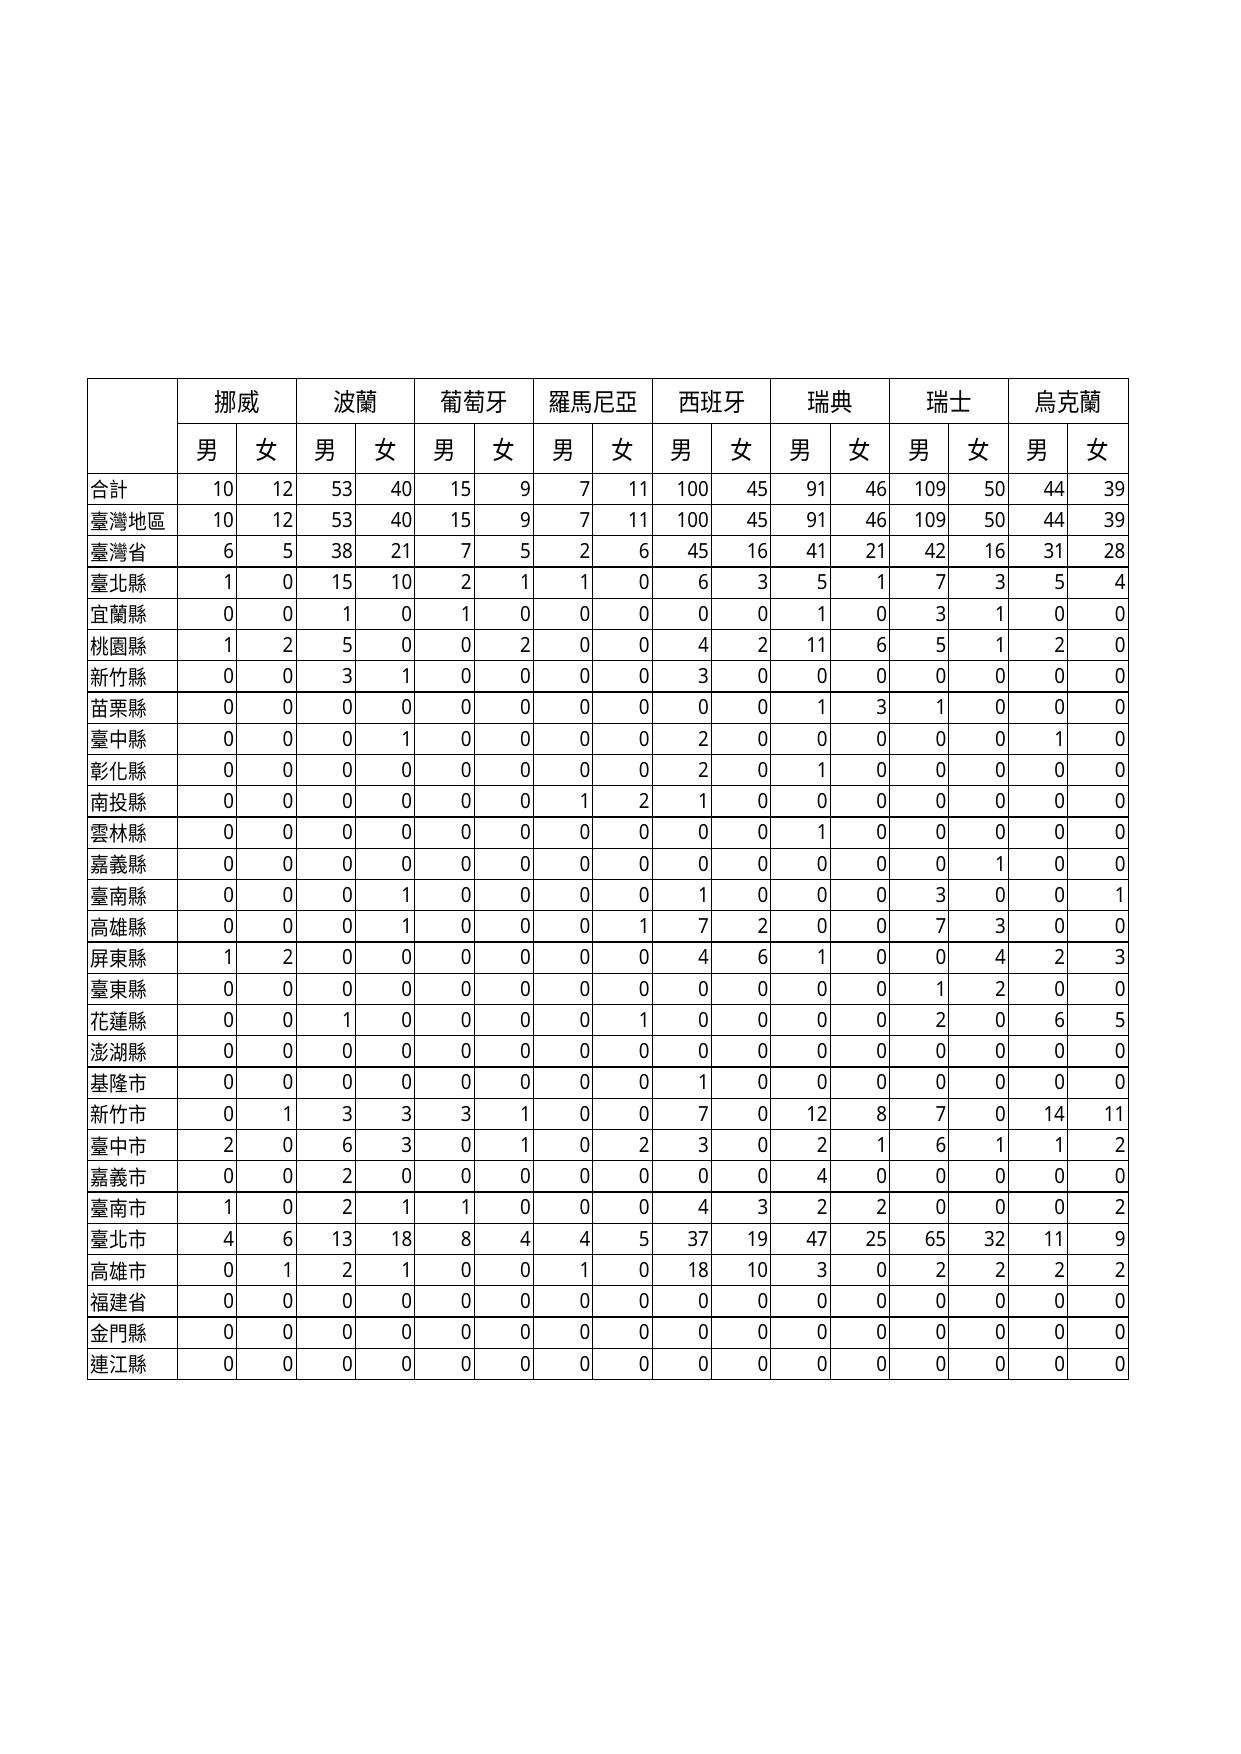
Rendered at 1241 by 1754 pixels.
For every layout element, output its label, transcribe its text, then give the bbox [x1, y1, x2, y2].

table_cell 0 [890, 661, 948, 691]
table_cell 0 [890, 849, 948, 879]
table_cell 高雄縣 [88, 911, 177, 941]
table_cell 0 [831, 849, 889, 879]
table_cell 11 [593, 474, 652, 504]
table_cell 0 [771, 974, 830, 1004]
table_cell 0 [178, 755, 236, 785]
table_cell 男 [890, 424, 948, 473]
table_cell 12 [771, 1099, 830, 1129]
table_cell 4 [534, 1224, 592, 1254]
table_cell 0 [712, 1099, 770, 1129]
table_cell 新竹市 [88, 1099, 177, 1129]
table_cell 0 [593, 1255, 652, 1285]
table_cell 0 [890, 1318, 948, 1348]
table_cell 4 [475, 1224, 533, 1254]
table_cell 0 [237, 1036, 296, 1066]
table_cell 5 [1068, 1005, 1128, 1035]
table_cell 21 [831, 536, 889, 566]
table_cell 0 [1009, 911, 1067, 941]
table_cell 0 [593, 630, 652, 660]
table_cell 3 [771, 1255, 830, 1285]
table_cell 2 [237, 943, 296, 973]
table_cell 0 [771, 880, 830, 910]
table_header 瑞典 [771, 379, 889, 423]
table_cell 0 [237, 693, 296, 723]
table_cell 5 [593, 1224, 652, 1254]
table_cell 0 [949, 880, 1008, 910]
table_cell 0 [534, 1130, 592, 1160]
table_cell 1 [831, 1130, 889, 1160]
table_cell 0 [534, 1161, 592, 1191]
table_cell 0 [297, 943, 355, 973]
table_cell 6 [712, 943, 770, 973]
table_cell 28 [1068, 536, 1128, 566]
table_cell 0 [415, 880, 474, 910]
table_cell 91 [771, 505, 830, 535]
table_cell 0 [356, 974, 414, 1004]
table_cell 0 [771, 1286, 830, 1316]
table_cell 0 [593, 880, 652, 910]
table_cell 16 [949, 536, 1008, 566]
table_cell 0 [712, 1068, 770, 1098]
table_cell 0 [1009, 818, 1067, 848]
table_cell 基隆市 [88, 1068, 177, 1098]
table_cell 0 [534, 1005, 592, 1035]
table_cell 0 [890, 1193, 948, 1223]
table_cell 10 [712, 1255, 770, 1285]
table_cell 0 [534, 943, 592, 973]
table_cell 1 [1068, 880, 1128, 910]
table_cell 0 [653, 1318, 711, 1348]
table_cell 0 [1009, 1286, 1067, 1316]
table_cell 0 [178, 786, 236, 816]
table_cell 8 [831, 1099, 889, 1129]
table_cell 0 [831, 1005, 889, 1035]
table_cell 連江縣 [88, 1349, 177, 1379]
table_cell 0 [949, 1068, 1008, 1098]
table_cell 0 [712, 818, 770, 848]
table_cell 3 [712, 568, 770, 598]
table_cell 0 [831, 1161, 889, 1191]
table_cell 0 [831, 1036, 889, 1066]
table_cell 32 [949, 1224, 1008, 1254]
table_cell 0 [653, 693, 711, 723]
table_cell 臺北市 [88, 1224, 177, 1254]
table_cell 0 [237, 661, 296, 691]
table_cell 0 [712, 693, 770, 723]
table_cell 0 [831, 1286, 889, 1316]
table_cell 8 [415, 1224, 474, 1254]
table_cell 0 [534, 880, 592, 910]
table_cell 0 [534, 661, 592, 691]
table_cell 0 [415, 1005, 474, 1035]
table_cell 39 [1068, 505, 1128, 535]
table_cell 0 [593, 724, 652, 754]
table_cell 7 [415, 536, 474, 566]
table_cell 9 [475, 505, 533, 535]
table_cell 1 [771, 755, 830, 785]
table_cell 0 [653, 1349, 711, 1379]
table_cell 0 [356, 1286, 414, 1316]
table_cell 0 [1009, 1193, 1067, 1223]
table_cell 0 [356, 1068, 414, 1098]
table_cell 3 [949, 568, 1008, 598]
table_cell 0 [356, 693, 414, 723]
table_cell 男 [297, 424, 355, 473]
table_cell 3 [653, 1130, 711, 1160]
table_cell 1 [237, 1099, 296, 1129]
table_cell 0 [771, 1318, 830, 1348]
table_cell 男 [178, 424, 236, 473]
table_cell 0 [415, 1318, 474, 1348]
table_cell 0 [475, 786, 533, 816]
table_cell 0 [712, 724, 770, 754]
table_cell 0 [534, 1286, 592, 1316]
table_cell 0 [712, 849, 770, 879]
table_cell 1 [1009, 724, 1067, 754]
table_cell 1 [475, 1099, 533, 1129]
table_cell 0 [356, 1161, 414, 1191]
table_cell 女 [237, 424, 296, 473]
table_cell 0 [890, 1036, 948, 1066]
table_cell 2 [653, 724, 711, 754]
table_cell 0 [297, 1286, 355, 1316]
table_cell 女 [949, 424, 1008, 473]
table_cell 0 [712, 599, 770, 629]
table_cell 7 [534, 474, 592, 504]
table_cell 0 [771, 1005, 830, 1035]
table_cell 7 [653, 911, 711, 941]
table_cell 0 [534, 818, 592, 848]
table_cell 4 [653, 1193, 711, 1223]
table_cell 1 [178, 943, 236, 973]
table_cell 新竹縣 [88, 661, 177, 691]
table_cell 0 [771, 1068, 830, 1098]
table_cell 19 [712, 1224, 770, 1254]
table_cell 男 [415, 424, 474, 473]
table_cell 0 [415, 818, 474, 848]
table_cell 花蓮縣 [88, 1005, 177, 1035]
table_cell 0 [297, 911, 355, 941]
table_cell 0 [771, 911, 830, 941]
table_cell 0 [178, 849, 236, 879]
table_cell 0 [1068, 661, 1128, 691]
table_cell 桃園縣 [88, 630, 177, 660]
table_cell 0 [237, 755, 296, 785]
table_cell 0 [415, 1255, 474, 1285]
table_cell 0 [534, 630, 592, 660]
table_cell 45 [712, 505, 770, 535]
table_cell 0 [475, 880, 533, 910]
table_cell 0 [415, 911, 474, 941]
table_cell 0 [534, 974, 592, 1004]
table_cell 47 [771, 1224, 830, 1254]
table_cell 0 [237, 1161, 296, 1191]
table_cell 0 [534, 693, 592, 723]
table_cell 0 [593, 1161, 652, 1191]
table_cell 4 [1068, 568, 1128, 598]
table_cell 2 [831, 1193, 889, 1223]
table_cell 0 [712, 1036, 770, 1066]
table_cell 3 [356, 1099, 414, 1129]
table_cell 0 [593, 661, 652, 691]
table_cell 臺中縣 [88, 724, 177, 754]
table_cell 2 [712, 630, 770, 660]
table_cell 0 [356, 786, 414, 816]
table_cell 4 [178, 1224, 236, 1254]
table_cell 0 [297, 1036, 355, 1066]
table_cell 0 [237, 599, 296, 629]
table_cell 1 [356, 1255, 414, 1285]
table_cell 40 [356, 505, 414, 535]
table_cell 0 [890, 755, 948, 785]
table_cell 臺北縣 [88, 568, 177, 598]
table_cell 2 [475, 630, 533, 660]
table_cell 6 [593, 536, 652, 566]
table_cell 0 [297, 724, 355, 754]
table_cell 0 [949, 1099, 1008, 1129]
table_cell 宜蘭縣 [88, 599, 177, 629]
table_cell 0 [1009, 849, 1067, 879]
table_cell 6 [237, 1224, 296, 1254]
table_cell 0 [593, 693, 652, 723]
table_cell 0 [237, 1286, 296, 1316]
table_cell 男 [653, 424, 711, 473]
table_cell 0 [890, 818, 948, 848]
table_cell 3 [415, 1099, 474, 1129]
table_cell 5 [475, 536, 533, 566]
table_cell 41 [771, 536, 830, 566]
table_cell 0 [297, 849, 355, 879]
table_cell 0 [1009, 880, 1067, 910]
table_cell 1 [949, 599, 1008, 629]
table_cell 0 [237, 1193, 296, 1223]
table_cell 0 [593, 1349, 652, 1379]
table_cell 0 [831, 661, 889, 691]
table_cell 0 [534, 755, 592, 785]
table_cell 0 [237, 786, 296, 816]
table_cell 7 [653, 1099, 711, 1129]
table_cell 65 [890, 1224, 948, 1254]
table_cell 0 [237, 1068, 296, 1098]
table_cell 臺灣地區 [88, 505, 177, 535]
table_cell 1 [356, 880, 414, 910]
table_cell 0 [178, 1349, 236, 1379]
table_cell 0 [949, 755, 1008, 785]
table_cell 0 [415, 1130, 474, 1160]
table_cell 男 [534, 424, 592, 473]
table_cell 0 [475, 943, 533, 973]
table_cell 1 [771, 818, 830, 848]
table_cell 0 [831, 1318, 889, 1348]
table_cell 0 [297, 974, 355, 1004]
table_cell 0 [475, 755, 533, 785]
table_cell 0 [237, 1349, 296, 1379]
table_cell 0 [534, 599, 592, 629]
table_cell 0 [949, 661, 1008, 691]
table_cell 合計 [88, 474, 177, 504]
table_cell 0 [831, 1255, 889, 1285]
table_cell 女 [1068, 424, 1128, 473]
table_cell 女 [356, 424, 414, 473]
table_cell 0 [831, 943, 889, 973]
table_cell 0 [949, 1005, 1008, 1035]
table_cell 0 [831, 1068, 889, 1098]
table_cell 44 [1009, 505, 1067, 535]
table_cell 0 [1068, 1349, 1128, 1379]
table_cell 0 [178, 1068, 236, 1098]
table_cell 5 [237, 536, 296, 566]
table_cell 0 [475, 1036, 533, 1066]
table_cell 2 [178, 1130, 236, 1160]
table_cell 3 [297, 661, 355, 691]
table_cell 2 [712, 911, 770, 941]
table_cell 2 [297, 1161, 355, 1191]
table_cell 0 [178, 880, 236, 910]
table_cell 0 [831, 911, 889, 941]
table_cell 10 [356, 568, 414, 598]
table_cell 0 [356, 1036, 414, 1066]
table_cell 0 [771, 724, 830, 754]
table_cell 1 [890, 693, 948, 723]
table_cell 0 [1068, 693, 1128, 723]
table_cell 2 [1009, 630, 1067, 660]
table_cell 1 [356, 661, 414, 691]
table_cell 0 [178, 1036, 236, 1066]
table_cell 0 [949, 693, 1008, 723]
table_cell 0 [415, 1068, 474, 1098]
table_cell 0 [297, 880, 355, 910]
table_cell 0 [712, 1161, 770, 1191]
table_cell 0 [178, 1286, 236, 1316]
table_cell 37 [653, 1224, 711, 1254]
table_cell 0 [712, 1349, 770, 1379]
table_header 挪威 [178, 379, 296, 423]
table_cell 0 [1009, 1349, 1067, 1379]
table_cell 0 [593, 1036, 652, 1066]
table_cell 臺南市 [88, 1193, 177, 1223]
table_cell 1 [771, 599, 830, 629]
table_cell 2 [237, 630, 296, 660]
table_cell 0 [1068, 849, 1128, 879]
table_cell 0 [1009, 693, 1067, 723]
table_cell 0 [475, 693, 533, 723]
table_cell 0 [475, 661, 533, 691]
table_cell 0 [593, 974, 652, 1004]
table_cell 女 [475, 424, 533, 473]
table_cell 0 [178, 599, 236, 629]
table_cell 0 [475, 1193, 533, 1223]
table_cell 1 [1009, 1130, 1067, 1160]
table_cell 2 [949, 974, 1008, 1004]
table_cell 女 [593, 424, 652, 473]
table_cell 1 [653, 1068, 711, 1098]
table_cell 6 [178, 536, 236, 566]
table_cell 0 [831, 755, 889, 785]
table_cell 0 [534, 1193, 592, 1223]
table_cell 1 [771, 693, 830, 723]
table_cell 6 [890, 1130, 948, 1160]
table_cell 3 [949, 911, 1008, 941]
table_cell 0 [593, 818, 652, 848]
table_cell 0 [178, 1318, 236, 1348]
table_cell 4 [771, 1161, 830, 1191]
table_cell 1 [475, 568, 533, 598]
table_cell 0 [475, 1286, 533, 1316]
table_cell 0 [712, 1005, 770, 1035]
table_cell 0 [890, 1161, 948, 1191]
table_cell 0 [1068, 786, 1128, 816]
table_cell 2 [1009, 1255, 1067, 1285]
table_cell 1 [178, 568, 236, 598]
table_cell 0 [831, 599, 889, 629]
table_cell 0 [297, 693, 355, 723]
table_cell 3 [1068, 943, 1128, 973]
table_cell 苗栗縣 [88, 693, 177, 723]
table_cell 0 [178, 724, 236, 754]
table_cell 53 [297, 474, 355, 504]
table_header 瑞士 [890, 379, 1008, 423]
table_cell 0 [237, 849, 296, 879]
table_cell 0 [831, 880, 889, 910]
table_cell 46 [831, 474, 889, 504]
table_cell 2 [1068, 1193, 1128, 1223]
table_cell 5 [771, 568, 830, 598]
table_cell 12 [237, 505, 296, 535]
table_cell 0 [534, 911, 592, 941]
table_cell 1 [771, 943, 830, 973]
table_cell 50 [949, 474, 1008, 504]
table_cell 0 [831, 1349, 889, 1379]
table_cell 1 [653, 880, 711, 910]
table_cell 女 [712, 424, 770, 473]
table_cell 嘉義縣 [88, 849, 177, 879]
table_cell 0 [1068, 818, 1128, 848]
table_cell 0 [178, 1099, 236, 1129]
table_cell 0 [415, 1036, 474, 1066]
table_cell 0 [712, 755, 770, 785]
table_cell 0 [949, 1286, 1008, 1316]
table_cell 0 [415, 1286, 474, 1316]
table_cell 1 [356, 911, 414, 941]
table_cell 0 [178, 661, 236, 691]
table_cell 0 [593, 1193, 652, 1223]
table_cell 0 [653, 849, 711, 879]
table_cell 1 [297, 1005, 355, 1035]
table_cell 16 [712, 536, 770, 566]
table_cell 45 [653, 536, 711, 566]
table_cell 0 [356, 849, 414, 879]
table_cell 3 [831, 693, 889, 723]
table_cell 0 [237, 911, 296, 941]
table_cell 1 [475, 1130, 533, 1160]
table_cell 39 [1068, 474, 1128, 504]
table_cell 0 [534, 1099, 592, 1129]
table_cell 0 [356, 1349, 414, 1379]
table_cell 0 [534, 1349, 592, 1379]
table_cell 0 [178, 974, 236, 1004]
table_cell 0 [712, 974, 770, 1004]
table_cell 0 [475, 974, 533, 1004]
table_cell 0 [534, 724, 592, 754]
table_cell 0 [593, 1099, 652, 1129]
table_cell 彰化縣 [88, 755, 177, 785]
table_cell 0 [475, 599, 533, 629]
table_cell 0 [475, 818, 533, 848]
table_cell 0 [949, 1161, 1008, 1191]
table_cell 0 [653, 1161, 711, 1191]
table_cell 1 [356, 724, 414, 754]
table_cell 澎湖縣 [88, 1036, 177, 1066]
table_cell 0 [653, 818, 711, 848]
table_cell 1 [593, 1005, 652, 1035]
table_cell 6 [831, 630, 889, 660]
table_cell 21 [356, 536, 414, 566]
table_cell 9 [1068, 1224, 1128, 1254]
table_cell 100 [653, 505, 711, 535]
table_cell 1 [178, 1193, 236, 1223]
table_cell 0 [653, 1036, 711, 1066]
table_cell 0 [653, 1286, 711, 1316]
table_cell 0 [1009, 755, 1067, 785]
table_cell 0 [1009, 1318, 1067, 1348]
table_cell 0 [1009, 1161, 1067, 1191]
table_cell 高雄市 [88, 1255, 177, 1285]
table_cell 11 [771, 630, 830, 660]
table_cell 0 [297, 755, 355, 785]
table_cell 0 [475, 849, 533, 879]
table_cell 0 [1068, 911, 1128, 941]
table_cell 0 [1009, 786, 1067, 816]
table_cell 0 [890, 1068, 948, 1098]
table_cell 0 [475, 911, 533, 941]
table_header 烏克蘭 [1009, 379, 1128, 423]
table_cell 0 [534, 849, 592, 879]
table_cell 2 [949, 1255, 1008, 1285]
table_cell 0 [475, 1349, 533, 1379]
table_cell 0 [949, 786, 1008, 816]
table_cell 1 [415, 599, 474, 629]
table_cell 5 [297, 630, 355, 660]
table_cell 0 [475, 724, 533, 754]
table_cell 18 [653, 1255, 711, 1285]
table_cell 0 [415, 786, 474, 816]
table_cell 0 [297, 818, 355, 848]
table_cell 0 [297, 786, 355, 816]
table_cell 0 [237, 1005, 296, 1035]
table_cell 1 [534, 1255, 592, 1285]
table_cell 53 [297, 505, 355, 535]
table_cell 0 [1068, 755, 1128, 785]
table_cell 0 [890, 1286, 948, 1316]
table_cell 2 [593, 1130, 652, 1160]
table_cell 0 [890, 1349, 948, 1379]
table_cell 6 [653, 568, 711, 598]
table_cell 0 [1068, 724, 1128, 754]
table_cell 0 [415, 755, 474, 785]
table_cell 0 [831, 974, 889, 1004]
table_cell 0 [475, 1255, 533, 1285]
table_cell 0 [178, 1161, 236, 1191]
table_cell 6 [297, 1130, 355, 1160]
table_cell 0 [356, 943, 414, 973]
table_cell 2 [771, 1130, 830, 1160]
table_cell 1 [415, 1193, 474, 1223]
table_cell 0 [415, 693, 474, 723]
table_cell 0 [712, 1130, 770, 1160]
table_cell 2 [297, 1193, 355, 1223]
table_cell 7 [890, 911, 948, 941]
table_cell 7 [534, 505, 592, 535]
table_cell 3 [890, 880, 948, 910]
table_cell 0 [475, 1161, 533, 1191]
table_cell 0 [534, 1036, 592, 1066]
table_cell 109 [890, 474, 948, 504]
table_cell 0 [1009, 974, 1067, 1004]
table_cell 臺東縣 [88, 974, 177, 1004]
table_cell 0 [593, 755, 652, 785]
table_cell 0 [890, 724, 948, 754]
table_cell 女 [831, 424, 889, 473]
table_cell 0 [237, 724, 296, 754]
table_cell 4 [949, 943, 1008, 973]
table_cell 0 [297, 1068, 355, 1098]
table_cell 44 [1009, 474, 1067, 504]
table_cell 嘉義市 [88, 1161, 177, 1191]
table_cell 1 [534, 786, 592, 816]
table_cell 0 [653, 1005, 711, 1035]
table_cell 0 [653, 599, 711, 629]
table_header [88, 379, 177, 473]
table_cell 0 [712, 661, 770, 691]
table_cell 5 [890, 630, 948, 660]
table_cell 2 [534, 536, 592, 566]
table_cell 0 [1009, 1068, 1067, 1098]
table_cell 南投縣 [88, 786, 177, 816]
table_cell 46 [831, 505, 889, 535]
table_cell 0 [237, 818, 296, 848]
table_cell 38 [297, 536, 355, 566]
table_cell 0 [1009, 1036, 1067, 1066]
table_cell 0 [712, 1286, 770, 1316]
table_header 葡萄牙 [415, 379, 533, 423]
table_cell 0 [415, 974, 474, 1004]
table_cell 0 [356, 818, 414, 848]
table_cell 3 [297, 1099, 355, 1129]
table_cell 2 [890, 1005, 948, 1035]
table_cell 2 [415, 568, 474, 598]
table_cell 0 [653, 974, 711, 1004]
table_cell 50 [949, 505, 1008, 535]
table_cell 1 [356, 1193, 414, 1223]
table_cell 0 [534, 1318, 592, 1348]
table_cell 0 [297, 1318, 355, 1348]
table_cell 4 [653, 630, 711, 660]
table_cell 0 [1068, 1318, 1128, 1348]
table_cell 1 [831, 568, 889, 598]
table_cell 15 [297, 568, 355, 598]
table_cell 25 [831, 1224, 889, 1254]
table_cell 0 [237, 1130, 296, 1160]
table_cell 0 [1068, 1068, 1128, 1098]
table_cell 14 [1009, 1099, 1067, 1129]
table_header 羅馬尼亞 [534, 379, 652, 423]
table_cell 100 [653, 474, 711, 504]
table_cell 11 [1009, 1224, 1067, 1254]
table_cell 0 [297, 1349, 355, 1379]
table_cell 2 [297, 1255, 355, 1285]
table_cell 1 [653, 786, 711, 816]
table_cell 1 [949, 630, 1008, 660]
table_cell 0 [475, 1068, 533, 1098]
table_cell 0 [237, 568, 296, 598]
table_cell 0 [237, 1318, 296, 1348]
table_cell 11 [593, 505, 652, 535]
table_cell 0 [534, 1068, 592, 1098]
table_cell 臺南縣 [88, 880, 177, 910]
table_cell 0 [1068, 1036, 1128, 1066]
table_cell 40 [356, 474, 414, 504]
table_cell 109 [890, 505, 948, 535]
table_cell 0 [1009, 599, 1067, 629]
table_cell 0 [356, 1005, 414, 1035]
table_cell 0 [890, 943, 948, 973]
table_cell 0 [1068, 974, 1128, 1004]
table_cell 0 [415, 1349, 474, 1379]
table_cell 0 [712, 786, 770, 816]
table_cell 0 [593, 1068, 652, 1098]
table_cell 3 [356, 1130, 414, 1160]
table_cell 福建省 [88, 1286, 177, 1316]
table_cell 42 [890, 536, 948, 566]
table_cell 1 [297, 599, 355, 629]
table_cell 0 [475, 1005, 533, 1035]
table_cell 0 [593, 599, 652, 629]
table_cell 屏東縣 [88, 943, 177, 973]
table_cell 7 [890, 1099, 948, 1129]
table_cell 0 [949, 1318, 1008, 1348]
table_cell 0 [1009, 661, 1067, 691]
table_cell 0 [831, 724, 889, 754]
table_cell 15 [415, 505, 474, 535]
table_cell 5 [1009, 568, 1067, 598]
table_cell 0 [237, 880, 296, 910]
table_cell 0 [771, 661, 830, 691]
table_cell 男 [771, 424, 830, 473]
table_cell 4 [653, 943, 711, 973]
table_cell 0 [593, 1318, 652, 1348]
table_cell 2 [771, 1193, 830, 1223]
table_cell 臺灣省 [88, 536, 177, 566]
table_cell 0 [593, 1286, 652, 1316]
table_cell 1 [237, 1255, 296, 1285]
table_cell 金門縣 [88, 1318, 177, 1348]
table_cell 0 [771, 786, 830, 816]
table_cell 0 [593, 568, 652, 598]
table_cell 0 [1068, 1286, 1128, 1316]
table_cell 2 [890, 1255, 948, 1285]
table_cell 18 [356, 1224, 414, 1254]
table_cell 1 [890, 974, 948, 1004]
table_cell 0 [1068, 1161, 1128, 1191]
table_cell 0 [178, 1005, 236, 1035]
table_cell 雲林縣 [88, 818, 177, 848]
table_cell 0 [949, 1193, 1008, 1223]
table_cell 3 [712, 1193, 770, 1223]
table_cell 男 [1009, 424, 1067, 473]
table_cell 0 [356, 1318, 414, 1348]
table_cell 0 [771, 1349, 830, 1379]
table_cell 10 [178, 505, 236, 535]
table_cell 臺中市 [88, 1130, 177, 1160]
table_cell 0 [949, 1036, 1008, 1066]
table_cell 0 [415, 661, 474, 691]
table_cell 1 [178, 630, 236, 660]
table_cell 0 [415, 849, 474, 879]
table_cell 0 [593, 943, 652, 973]
table_cell 2 [593, 786, 652, 816]
table_cell 0 [771, 1036, 830, 1066]
table_cell 0 [178, 1255, 236, 1285]
table_cell 0 [831, 786, 889, 816]
table_cell 0 [415, 1161, 474, 1191]
table_cell 0 [712, 880, 770, 910]
table_header 西班牙 [653, 379, 770, 423]
table_cell 6 [1009, 1005, 1067, 1035]
table_cell 2 [1009, 943, 1067, 973]
table_cell 0 [178, 693, 236, 723]
table_cell 0 [831, 818, 889, 848]
table_cell 15 [415, 474, 474, 504]
table_cell 0 [593, 849, 652, 879]
table_cell 2 [1068, 1130, 1128, 1160]
table_cell 9 [475, 474, 533, 504]
table_cell 0 [178, 911, 236, 941]
table_cell 0 [356, 599, 414, 629]
table_cell 0 [475, 1318, 533, 1348]
table_cell 1 [949, 849, 1008, 879]
table_cell 1 [949, 1130, 1008, 1160]
table_cell 1 [534, 568, 592, 598]
table_cell 0 [1068, 630, 1128, 660]
table_cell 0 [356, 755, 414, 785]
table_header 波蘭 [297, 379, 414, 423]
table_cell 45 [712, 474, 770, 504]
table_cell 13 [297, 1224, 355, 1254]
table_cell 0 [415, 724, 474, 754]
table_cell 91 [771, 474, 830, 504]
table_cell 11 [1068, 1099, 1128, 1129]
table_cell 0 [949, 1349, 1008, 1379]
table_cell 12 [237, 474, 296, 504]
table_cell 0 [1068, 599, 1128, 629]
table_cell 31 [1009, 536, 1067, 566]
table_cell 0 [890, 786, 948, 816]
table_cell 0 [949, 818, 1008, 848]
table_cell 0 [178, 818, 236, 848]
table_cell 10 [178, 474, 236, 504]
table_cell 3 [890, 599, 948, 629]
table_cell 2 [1068, 1255, 1128, 1285]
table_cell 7 [890, 568, 948, 598]
table_cell 2 [653, 755, 711, 785]
table_cell 3 [653, 661, 711, 691]
table_cell 0 [949, 724, 1008, 754]
table_cell 0 [415, 630, 474, 660]
table_cell 0 [415, 943, 474, 973]
table_cell 0 [712, 1318, 770, 1348]
table_cell 0 [237, 974, 296, 1004]
table_cell 1 [593, 911, 652, 941]
table_cell 0 [356, 630, 414, 660]
table_cell 0 [771, 849, 830, 879]
